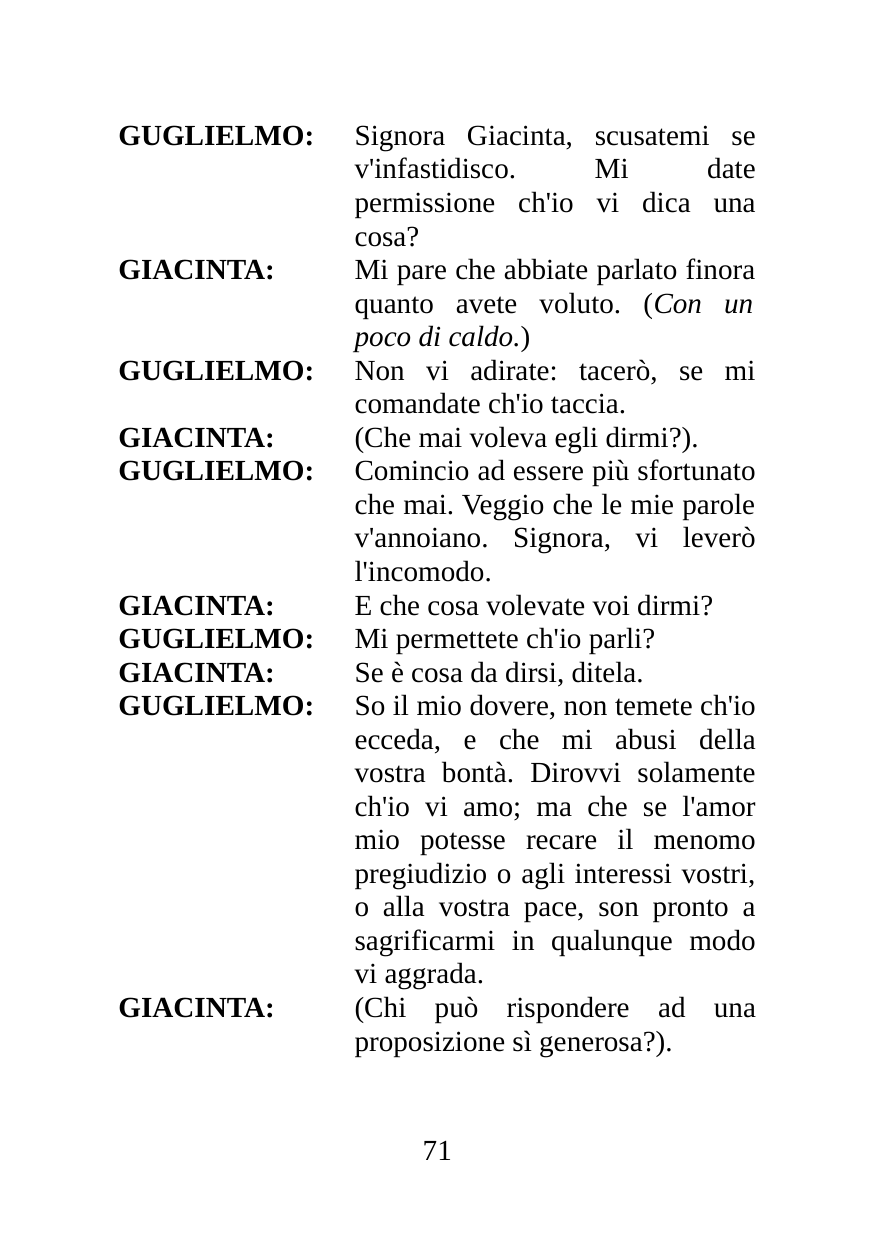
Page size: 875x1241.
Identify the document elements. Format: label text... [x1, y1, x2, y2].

text GIACINTA: (Che mai voleva egli dirmi?). [118, 420, 756, 453]
text GUGLIELMO: So il mio dovere, non temete ch'io ecceda, e che mi abusi della vostra bontà. Dirovvi solamente ch'io vi amo; ma che se l'amor mio potesse recare il menomo pregiudizio o agli interessi vostri, o alla vostra pace, son pronto a sagrificarmi in qualunque modo vi aggrada. [118, 688, 756, 990]
text GIACINTA: Mi pare che abbiate parlato finora quanto avete voluto. (Con un poco di caldo.) [118, 252, 756, 353]
text GUGLIELMO: Signora Giacinta, scusatemi se v'infastidisco. Mi date permissione ch'io vi dica una cosa? [118, 118, 756, 252]
text GIACINTA: E che cosa volevate voi dirmi? [118, 588, 756, 621]
text GIACINTA: Se è cosa da dirsi, ditela. [118, 655, 756, 688]
text GIACINTA: (Chi può rispondere ad una proposizione sì generosa?). [118, 990, 756, 1057]
text GUGLIELMO: Mi permettete ch'io parli? [118, 621, 756, 655]
text GUGLIELMO: Non vi adirate: tacerò, se mi comandate ch'io taccia. [118, 353, 756, 420]
text GUGLIELMO: Comincio ad essere più sfortunato che mai. Veggio che le mie parole v'annoiano. Signora, vi leverò l'incomodo. [118, 453, 756, 588]
